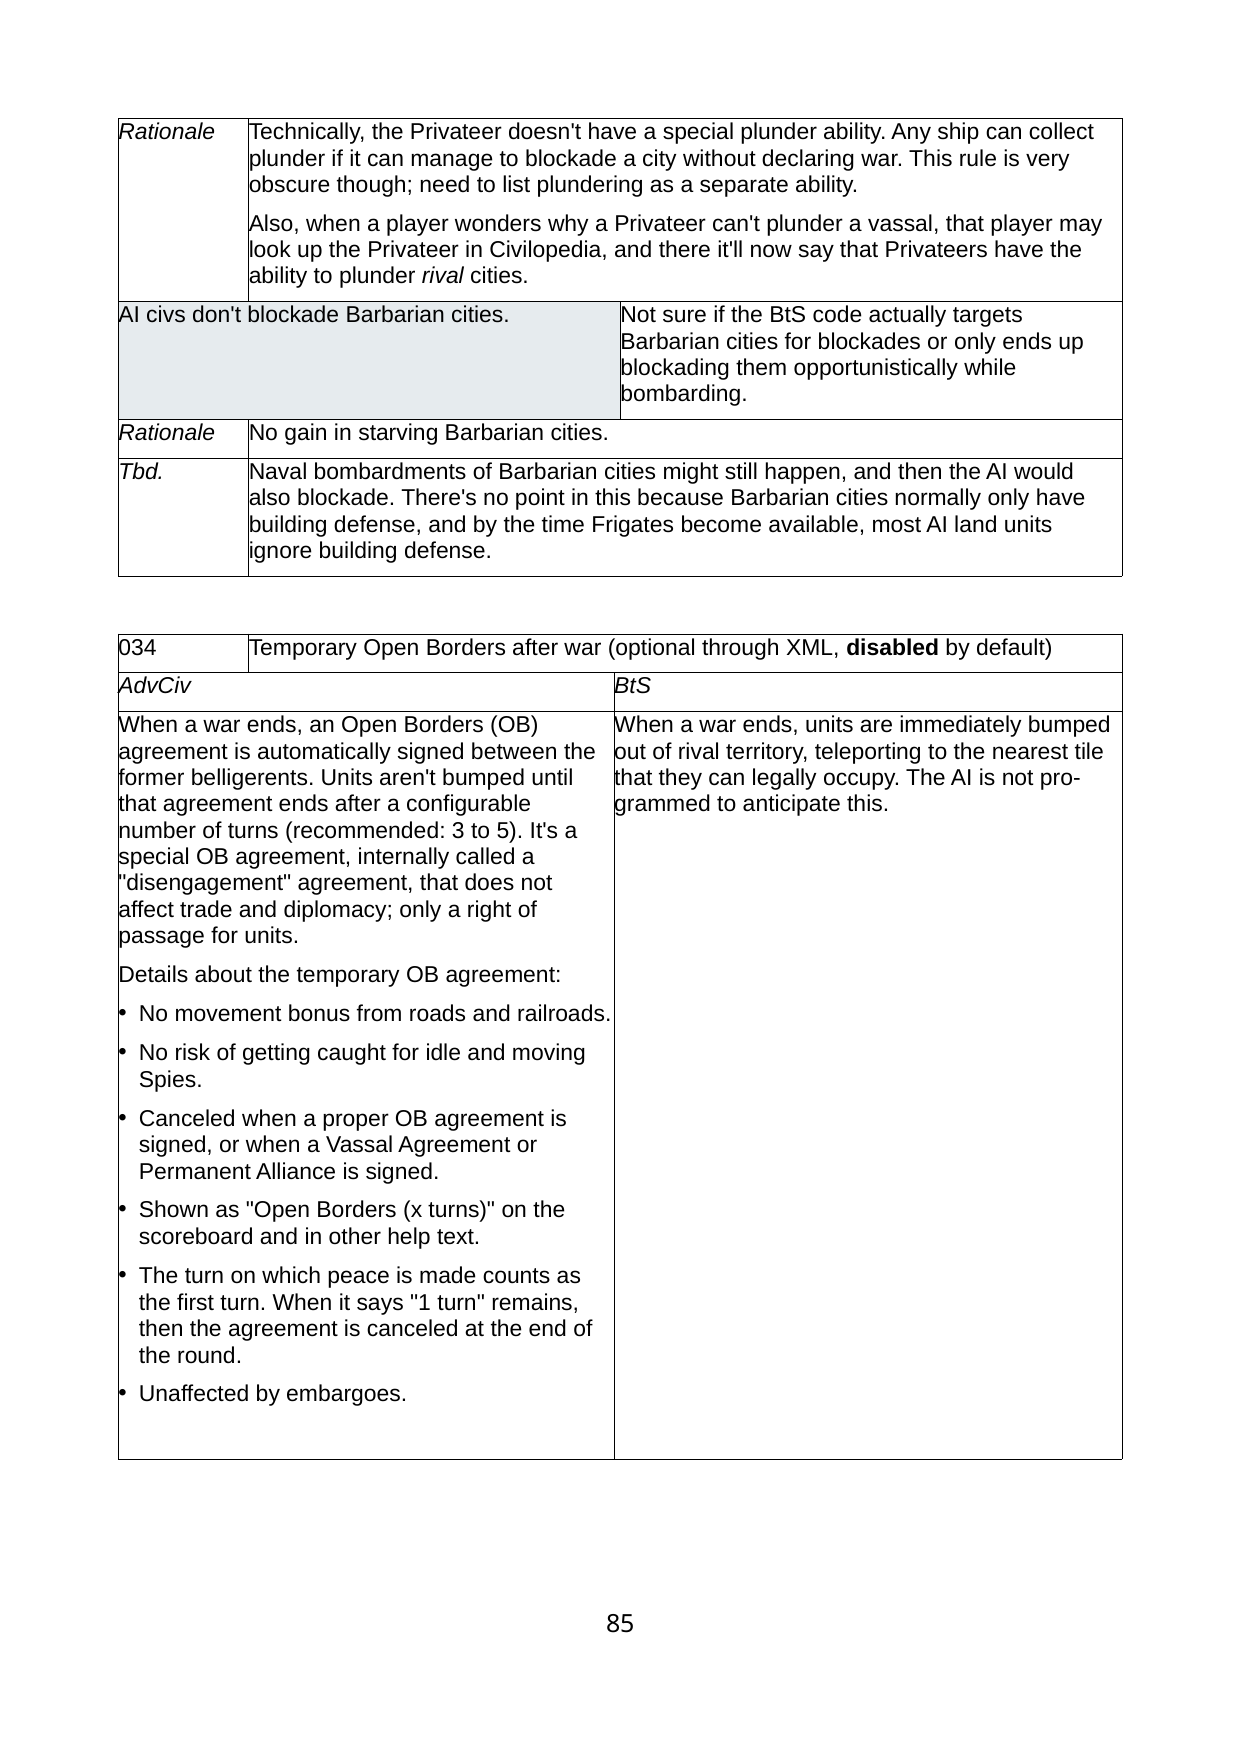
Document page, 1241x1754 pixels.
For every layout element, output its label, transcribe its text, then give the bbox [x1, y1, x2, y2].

table_cell Tbd. [119, 459, 248, 576]
table_cell When a war ends, units are immediately bumped out of rival territory, teleporting to the nearest tile that they can legally occupy. The AI is not pro­grammed to anticipate this. [615, 712, 1122, 1458]
table_cell AI civs don't blockade Barbarian cities. [119, 302, 620, 419]
table_cell Rationale [119, 420, 248, 458]
table_header Temporary Open Borders after war (optional through XML, disabled by default) [249, 635, 1122, 672]
table_cell Technically, the Privateer doesn't have a special plunder ability. Any ship can collect plunder if it can manage to blockade a city without declaring war. This rule is very obscure though; need to list plundering as a separate ability. Also, when a player wonders why a Privateer can't plunder a vassal, that player may look up the Privateer in Civilopedia, and there it'll now say that Privateers have the ability to plunder rival cities. [249, 119, 1122, 301]
table_header 034 [119, 635, 248, 672]
table_cell Naval bombardments of Barbarian cities might still happen, and then the AI would also blockade. There's no point in this because Barbarian cities normally only have building defense, and by the time Frigates become available, most AI land units ignore building defense. [249, 459, 1122, 576]
table_cell When a war ends, an Open Borders (OB) agreement is automatically signed between the former belligerents. Units aren't bumped until that agreement ends after a configurable number of turns (recommended: 3 to 5). It's a special OB agreement, internally called a "disengage­ment" agreement, that does not affect trade and diplomacy; only a right of passage for units. Details about the temporary OB agreement: No movement bonus from roads and railroads. No risk of getting caught for idle and moving Spies. Canceled when a proper OB agreement is signed, or when a Vassal Agreement or Permanent Alliance is signed. Shown as "Open Borders (x turns)" on the scoreboard and in other help text. The turn on which peace is made counts as the first turn. When it says "1 turn" remains, then the agreement is canceled at the end of the round. Unaffected by embargoes. [119, 712, 614, 1458]
table_cell No gain in starving Barbarian cities. [249, 420, 1122, 458]
table_cell AdvCiv [119, 673, 614, 711]
table_cell Rationale [119, 119, 248, 301]
table_cell Not sure if the BtS code actually targets Barbarian cities for blockades or only ends up blockading them opportunistically while bombarding. [621, 302, 1122, 419]
table_cell BtS [615, 673, 1122, 711]
